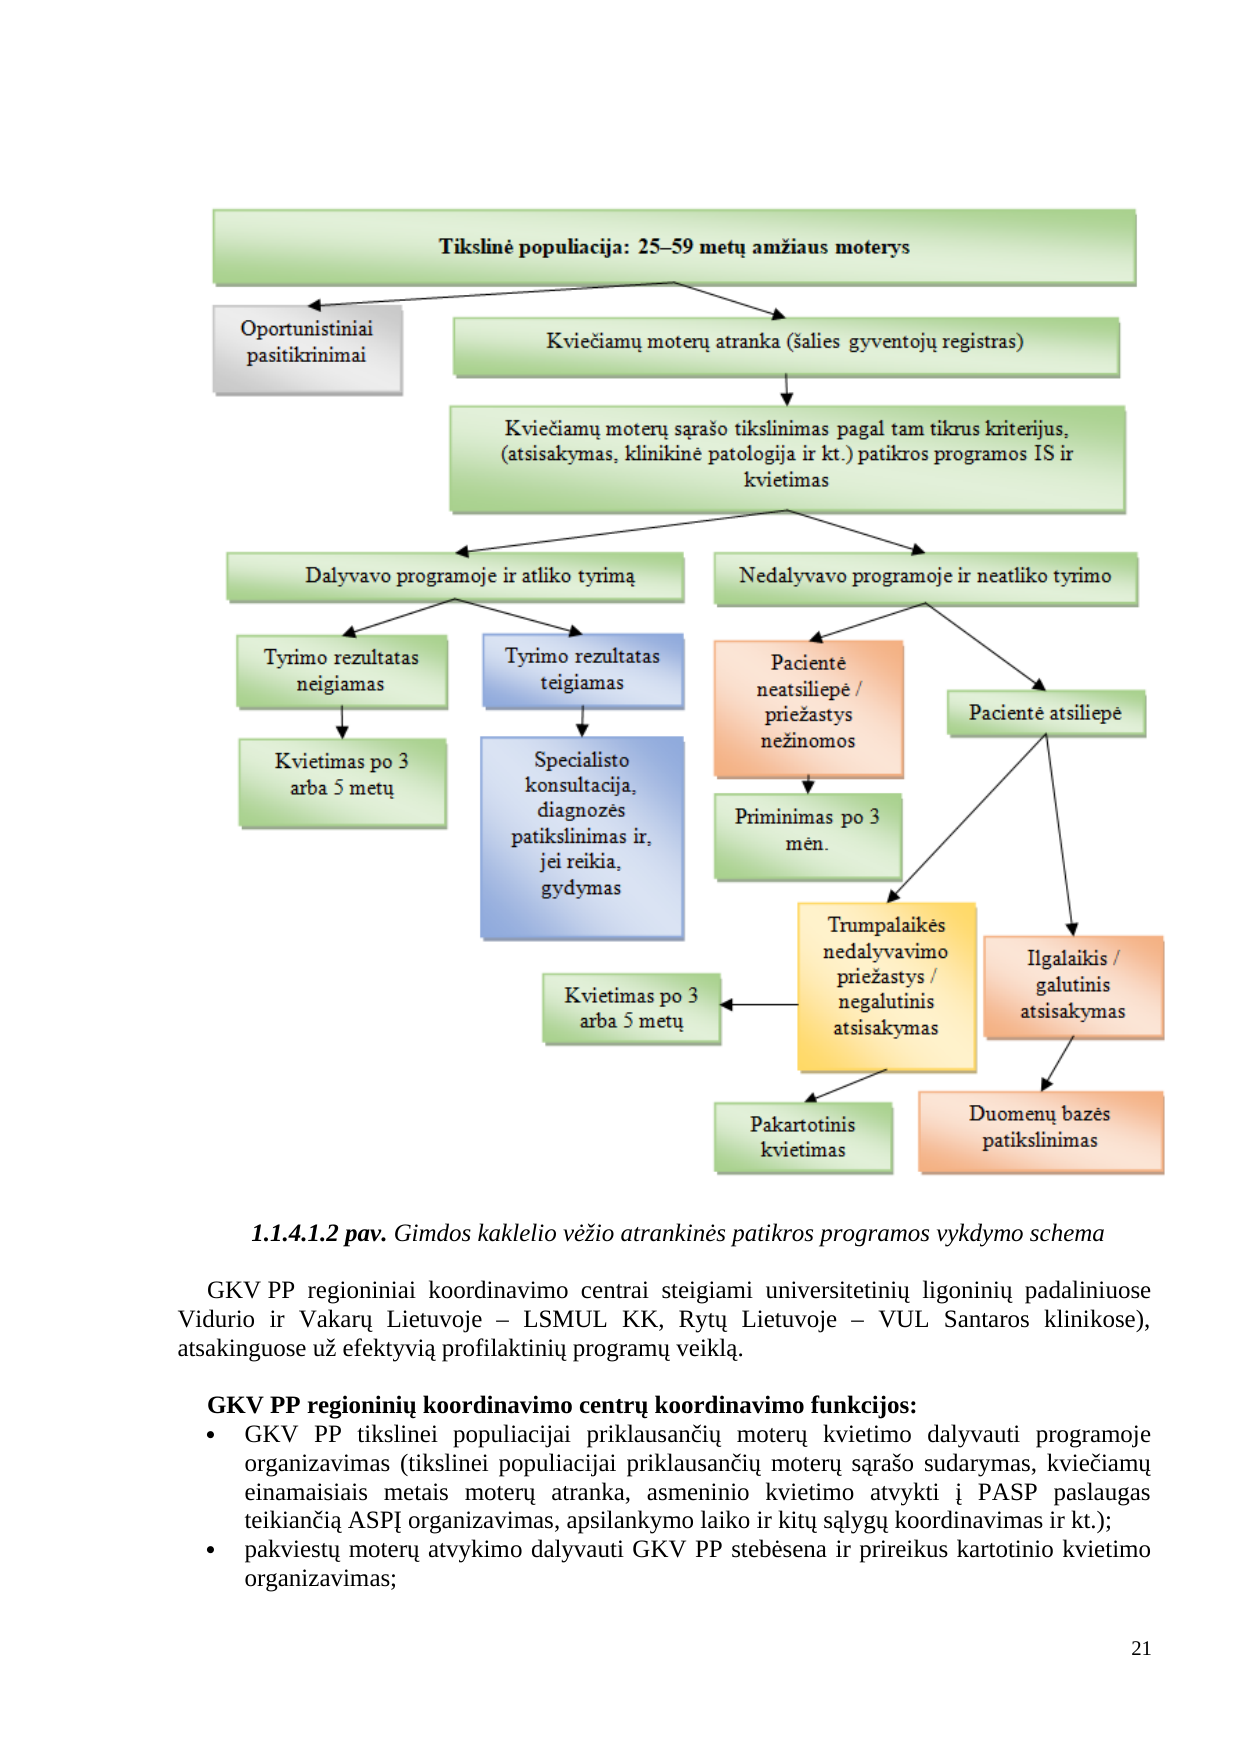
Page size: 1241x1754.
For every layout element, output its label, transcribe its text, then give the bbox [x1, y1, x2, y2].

text 1.1.4.1.2 pav. Gimdos kaklelio vėžio atrankinės patikros programos vykdymo schema [177, 1218, 1152, 1247]
text GKV PP regioniniai koordinavimo centrai steigiami universitetinių ligoninių padaliniuose Vidurio ir Vakarų Lietuvoje – LSMUL KK, Rytų Lietuvoje – VUL Santaros klinikose), atsakinguose už efektyvią profilaktinių programų veiklą. [177, 1276, 1152, 1362]
text  pakviestų moterų atvykimo dalyvauti GKV PP stebėsena ir prireikus kartotinio kvietimo organizavimas; [207, 1534, 1152, 1592]
text GKV PP regioninių koordinavimo centrų koordinavimo funkcijos: [177, 1391, 1152, 1419]
text  GKV PP tikslinei populiacijai priklausančių moterų kvietimo dalyvauti programoje organizavimas (tikslinei populiacijai priklausančių moterų sąrašo sudarymas, kviečiamų einamaisiais metais moterų atranka, asmeninio kvietimo atvykti į PASP paslaugas teikiančią ASPĮ organizavimas, apsilankymo laiko ir kitų sąlygų koordinavimas ir kt.); [207, 1419, 1152, 1534]
